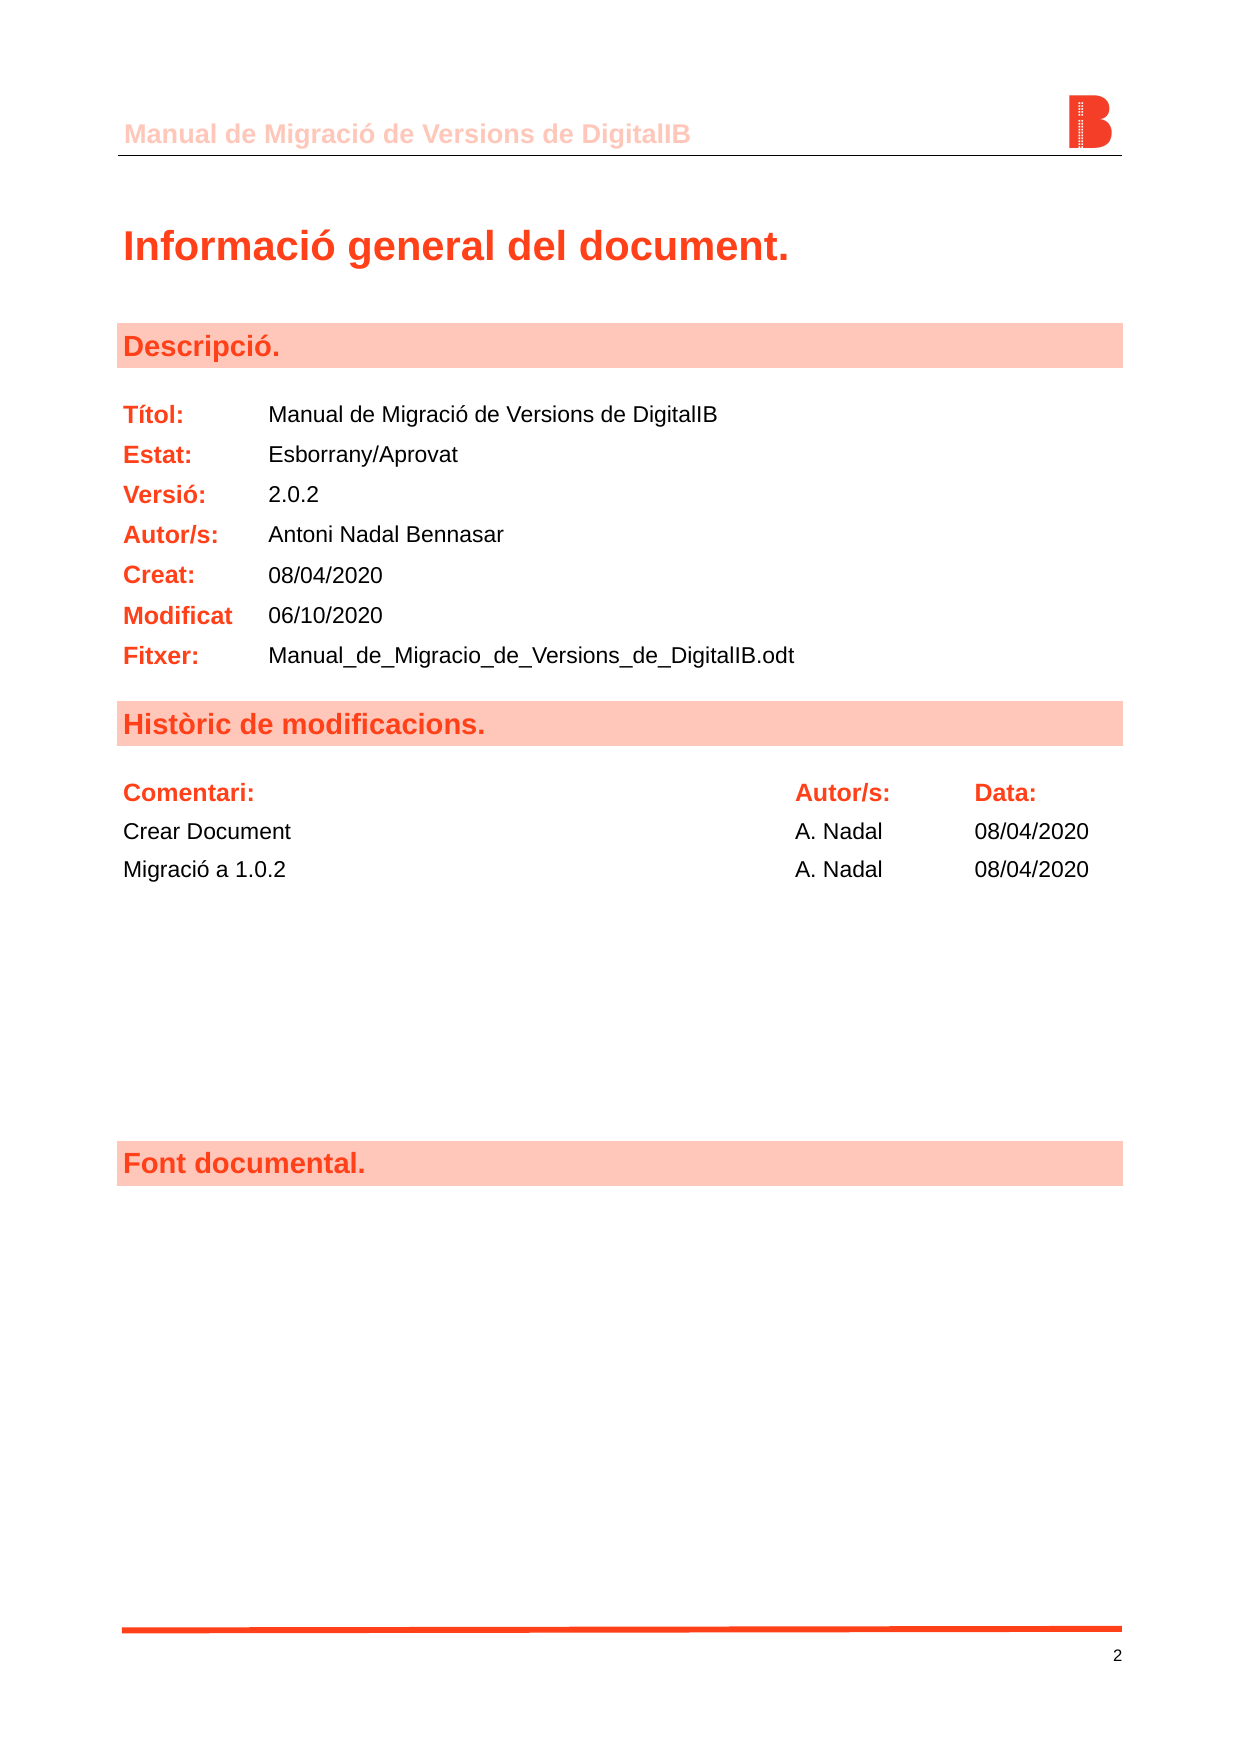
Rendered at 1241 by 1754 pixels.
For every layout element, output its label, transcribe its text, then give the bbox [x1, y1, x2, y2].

table_cell 08/04/2020 [969, 850, 1123, 888]
table_cell [789, 926, 969, 963]
table_cell A. Nadal [789, 850, 969, 888]
table_cell [789, 1039, 969, 1077]
table_cell [789, 1077, 969, 1115]
table_cell Antoni Nadal Bennasar [262, 515, 1123, 555]
table_cell Títol: [117, 394, 262, 434]
table_cell 08/04/2020 [262, 555, 1123, 595]
table_cell [117, 964, 789, 1001]
table_cell Creat: [117, 555, 262, 595]
table_cell Autor/s: [789, 772, 969, 812]
table_cell [969, 926, 1123, 963]
table_cell 2.0.2 [262, 474, 1123, 514]
table_cell [117, 746, 1123, 772]
table_cell Autor/s: [117, 515, 262, 555]
table_cell [969, 1039, 1123, 1077]
table_cell Migració a 1.0.2 [117, 850, 789, 888]
table_cell [789, 964, 969, 1001]
table_cell [117, 1001, 789, 1039]
table_cell A. Nadal [789, 812, 969, 850]
table_cell Font documental. [117, 1141, 1123, 1186]
table_cell [117, 675, 1123, 701]
table_cell [117, 1289, 1123, 1327]
table_cell [117, 1249, 1123, 1289]
table_cell [117, 1211, 1123, 1249]
table_cell Versió: [117, 474, 262, 514]
table_cell [117, 1186, 1123, 1211]
table_cell [969, 888, 1123, 926]
table_cell Històric de modificacions. [117, 701, 1123, 746]
table_cell [117, 1039, 789, 1077]
table_cell [789, 888, 969, 926]
table_cell Esborrany/Aprovat [262, 434, 1123, 474]
table_cell [117, 1115, 1123, 1141]
table_cell Manual de Migració de Versions de DigitalIB [262, 394, 1123, 434]
table_cell [117, 888, 789, 926]
table_cell Crear Document [117, 812, 789, 850]
table_cell Data: [969, 772, 1123, 812]
table_cell [969, 1001, 1123, 1039]
table_cell [789, 1001, 969, 1039]
table_cell 08/04/2020 [969, 812, 1123, 850]
table_cell Comentari: [117, 772, 789, 812]
table_header Informació general del document. [117, 216, 1123, 323]
table_cell [117, 1077, 789, 1115]
table_cell Modificat [117, 595, 262, 635]
table_cell [117, 368, 1123, 394]
table_cell [969, 1077, 1123, 1115]
table_cell [117, 1327, 1123, 1365]
table_cell Descripció. [117, 323, 1123, 368]
table_cell 06/10/2020 [262, 595, 1123, 635]
table_cell Manual_de_Migracio_de_Versions_de_DigitalIB.odt [262, 635, 1123, 675]
table_cell [117, 926, 789, 963]
table_cell [969, 964, 1123, 1001]
table_cell Estat: [117, 434, 262, 474]
table_cell Fitxer: [117, 635, 262, 675]
picture [1063, 94, 1117, 150]
